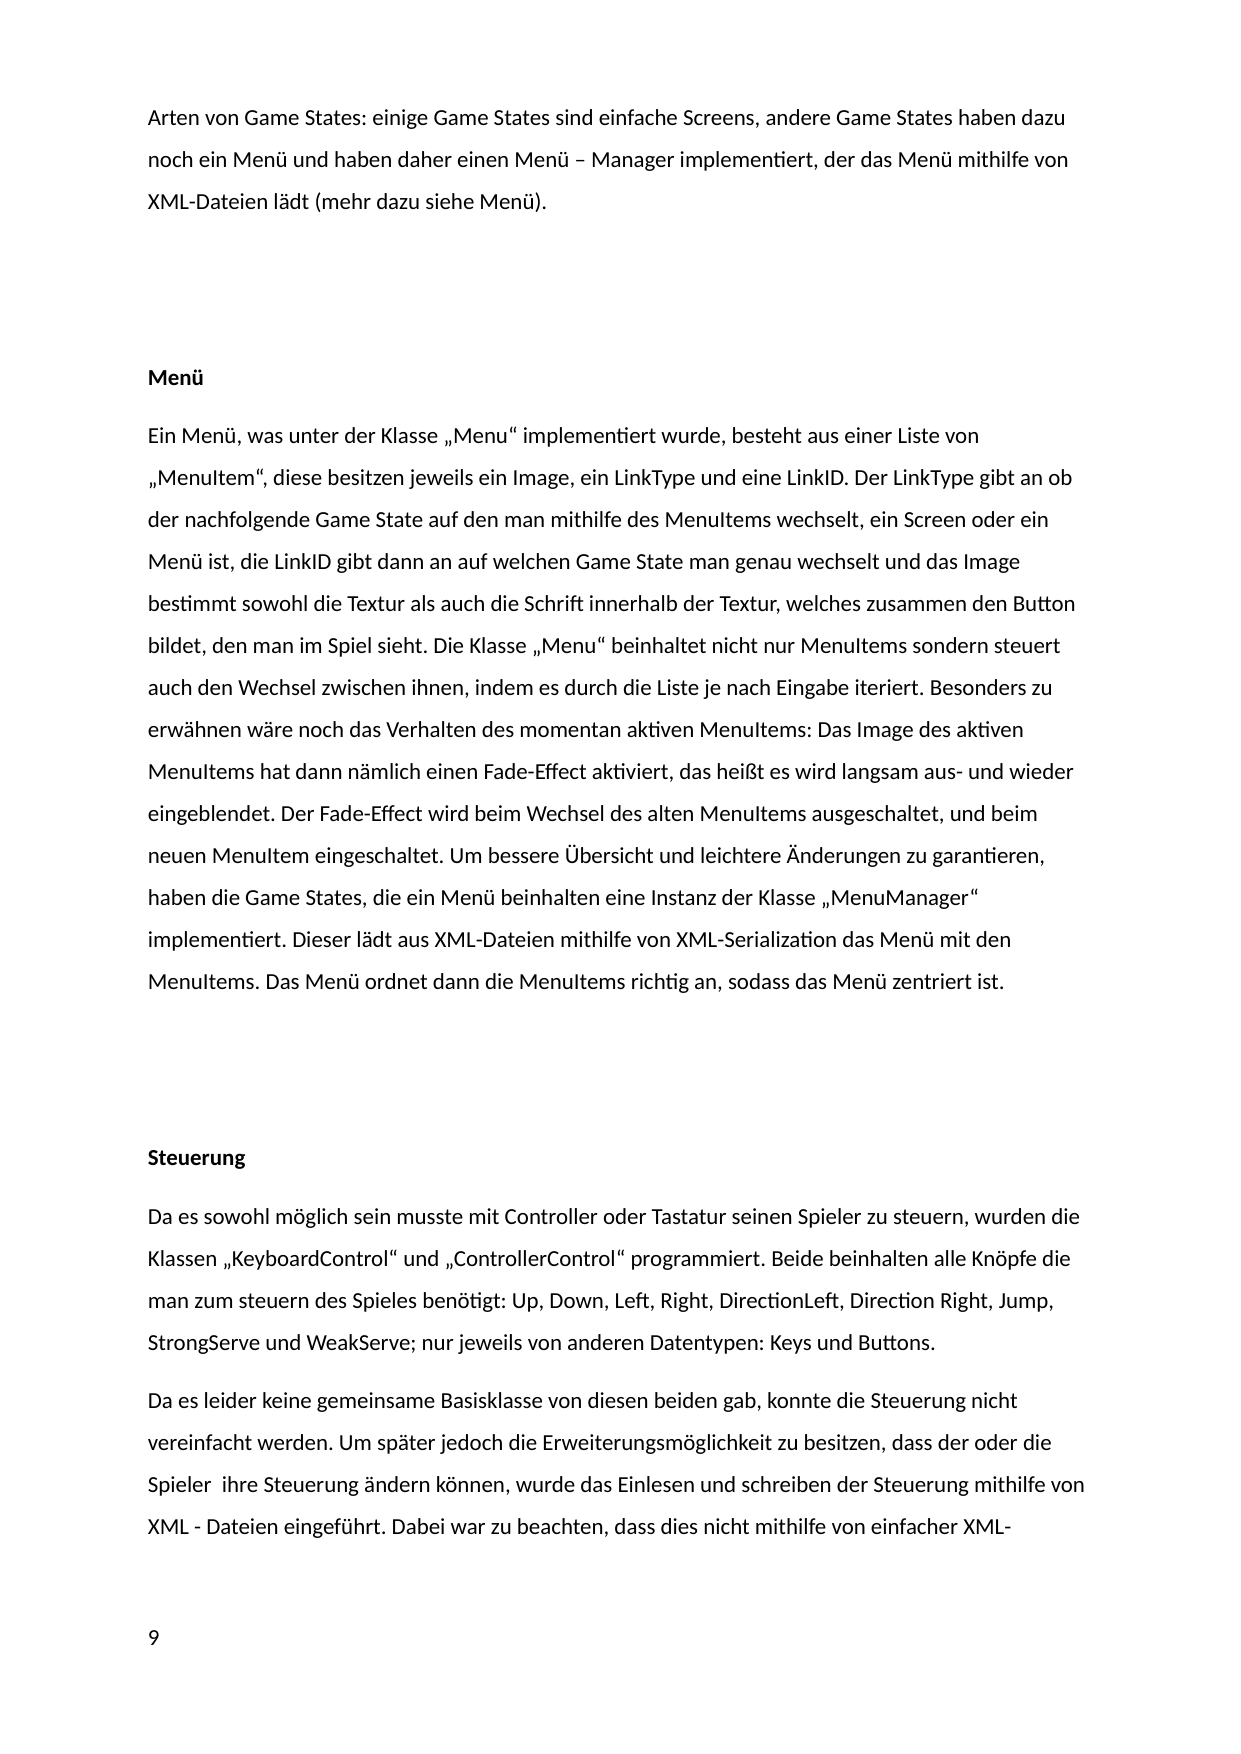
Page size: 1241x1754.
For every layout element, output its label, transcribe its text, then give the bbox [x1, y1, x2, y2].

text Steuerung [148, 1143, 1093, 1171]
text Menü [148, 363, 1093, 391]
text Ein Menü, was unter der Klasse „Menu“ implementiert wurde, besteht aus einer Liste von „MenuItem“, diese besitzen jeweils ein Image, ein LinkType und eine LinkID. Der LinkType gibt an ob der nachfolgende Game State auf den man mithilfe des MenuItems wechselt, ein Screen oder ein Menü ist, die LinkID gibt dann an auf welchen Game State man genau wechselt und das Image bestimmt sowohl die Textur als auch die Schrift innerhalb der Textur, welches zusammen den Button bildet, den man im Spiel sieht. Die Klasse „Menu“ beinhaltet nicht nur MenuItems sondern steuert auch den Wechsel zwischen ihnen, indem es durch die Liste je nach Eingabe iteriert. Besonders zu erwähnen wäre noch das Verhalten des momentan aktiven MenuItems: Das Image des aktiven MenuItems hat dann nämlich einen Fade-Effect aktiviert, das heißt es wird langsam aus- und wieder eingeblendet. Der Fade-Effect wird beim Wechsel des alten MenuItems ausgeschaltet, und beim neuen MenuItem eingeschaltet. Um bessere Übersicht und leichtere Änderungen zu garantieren, haben die Game States, die ein Menü beinhalten eine Instanz der Klasse „MenuManager“ implementiert. Dieser lädt aus XML-Dateien mithilfe von XML-Serialization das Menü mit den MenuItems. Das Menü ordnet dann die MenuItems richtig an, sodass das Menü zentriert ist. [148, 422, 1093, 995]
text Da es leider keine gemeinsame Basisklasse von diesen beiden gab, konnte die Steuerung nicht vereinfacht werden. Um später jedoch die Erweiterungsmöglichkeit zu besitzen, dass der oder die Spieler ihre Steuerung ändern können, wurde das Einlesen und schreiben der Steuerung mithilfe von XML - Dateien eingeführt. Dabei war zu beachten, dass dies nicht mithilfe von einfacher XML- [148, 1386, 1093, 1540]
text Arten von Game States: einige Game States sind einfache Screens, andere Game States haben dazu noch ein Menü und haben daher einen Menü – Manager implementiert, der das Menü mithilfe von XML-Dateien lädt (mehr dazu siehe Menü). [148, 103, 1093, 215]
text Da es sowohl möglich sein musste mit Controller oder Tastatur seinen Spieler zu steuern, wurden die Klassen „KeyboardControl“ und „ControllerControl“ programmiert. Beide beinhalten alle Knöpfe die man zum steuern des Spieles benötigt: Up, Down, Left, Right, DirectionLeft, Direction Right, Jump, StrongServe und WeakServe; nur jeweils von anderen Datentypen: Keys und Buttons. [148, 1202, 1093, 1356]
